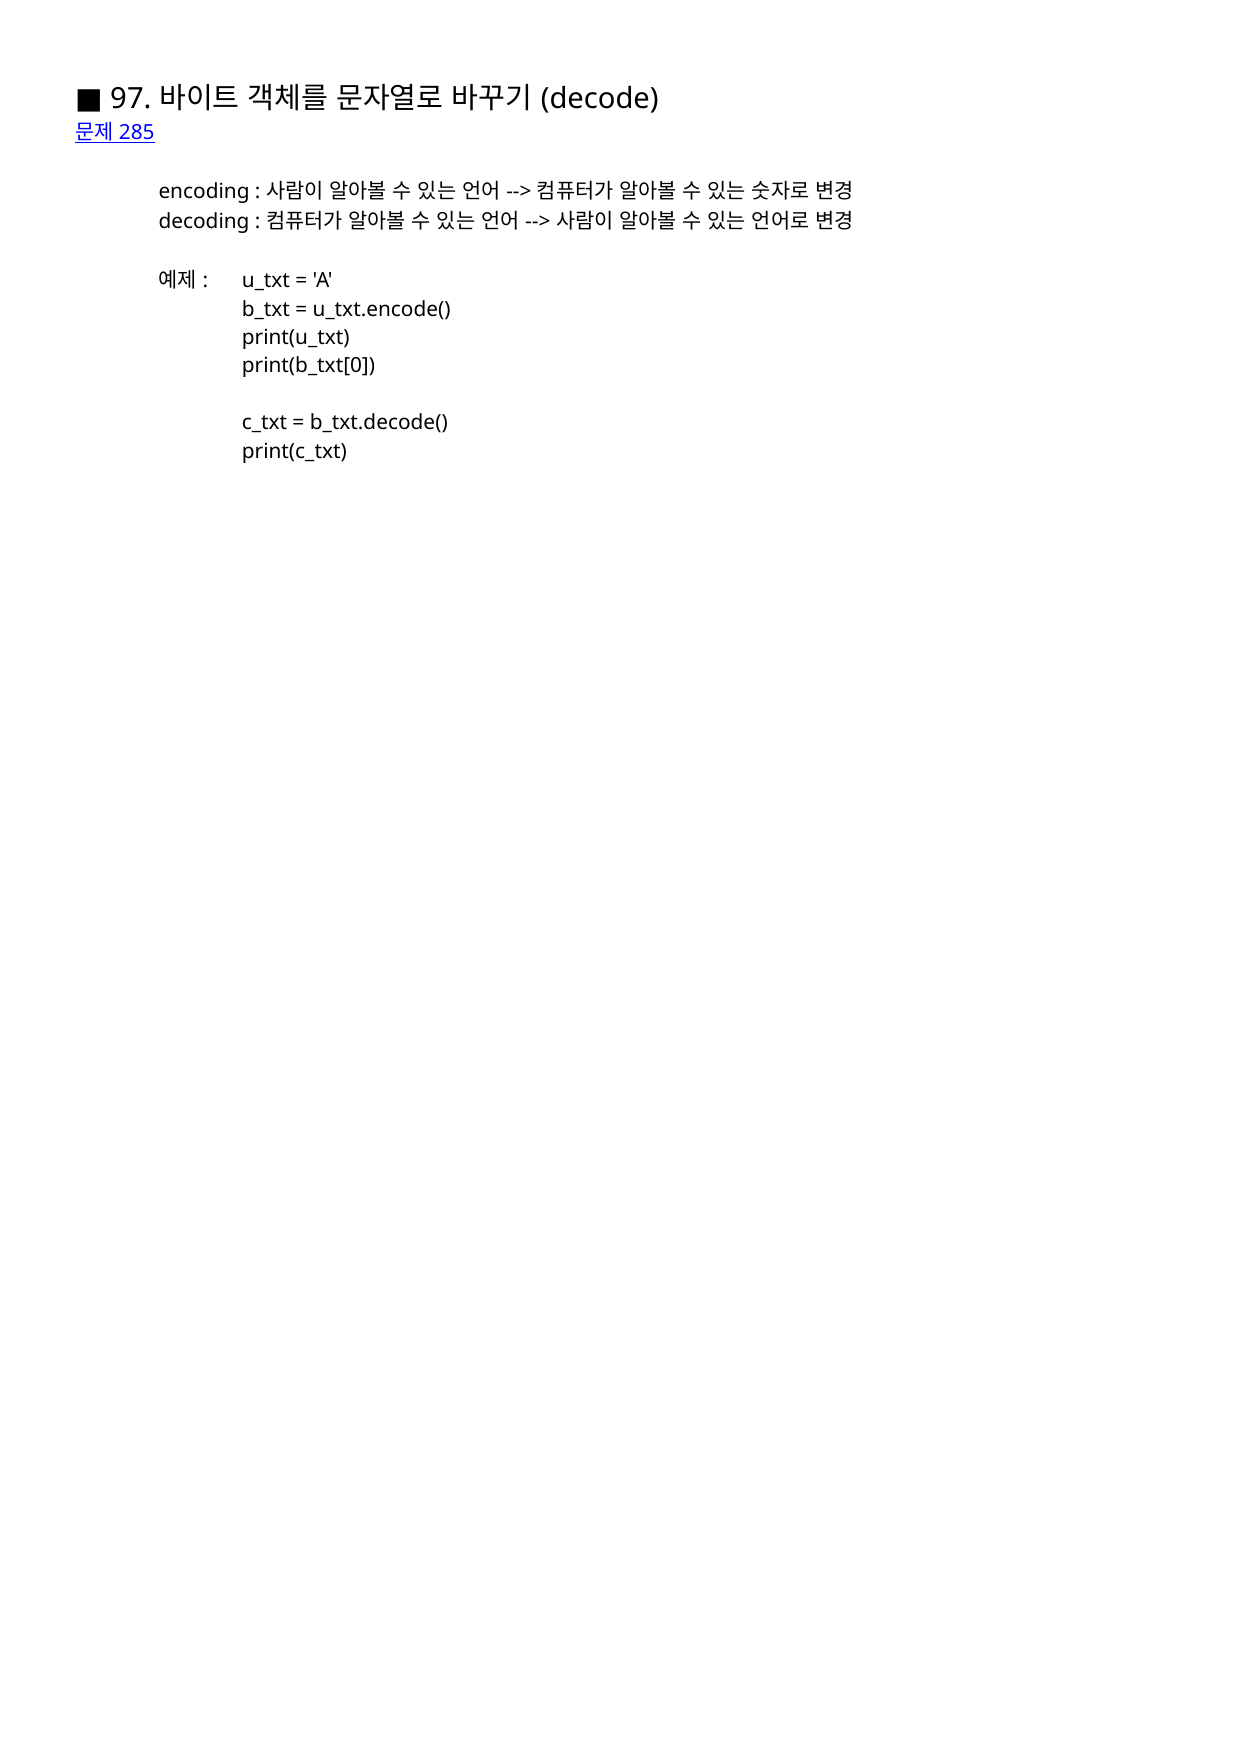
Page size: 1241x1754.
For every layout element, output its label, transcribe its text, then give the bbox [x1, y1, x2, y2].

text print(c_txt) [75, 436, 1165, 464]
subtitle ■ 97. 바이트 객체를 문자열로 바꾸기 (decode) [75, 75, 1165, 117]
text encoding : 사람이 알아볼 수 있는 언어 --> 컴퓨터가 알아볼 수 있는 숫자로 변경 [75, 174, 1165, 204]
text decoding : 컴퓨터가 알아볼 수 있는 언어 --> 사람이 알아볼 수 있는 언어로 변경 [75, 204, 1165, 235]
text print(b_txt[0]) [75, 351, 1165, 379]
text 예제 : u_txt = 'A' [75, 263, 1165, 294]
text b_txt = u_txt.encode() [75, 294, 1165, 322]
text print(u_txt) [75, 322, 1165, 351]
text 문제 285 [75, 117, 1165, 146]
text c_txt = b_txt.decode() [75, 407, 1165, 436]
